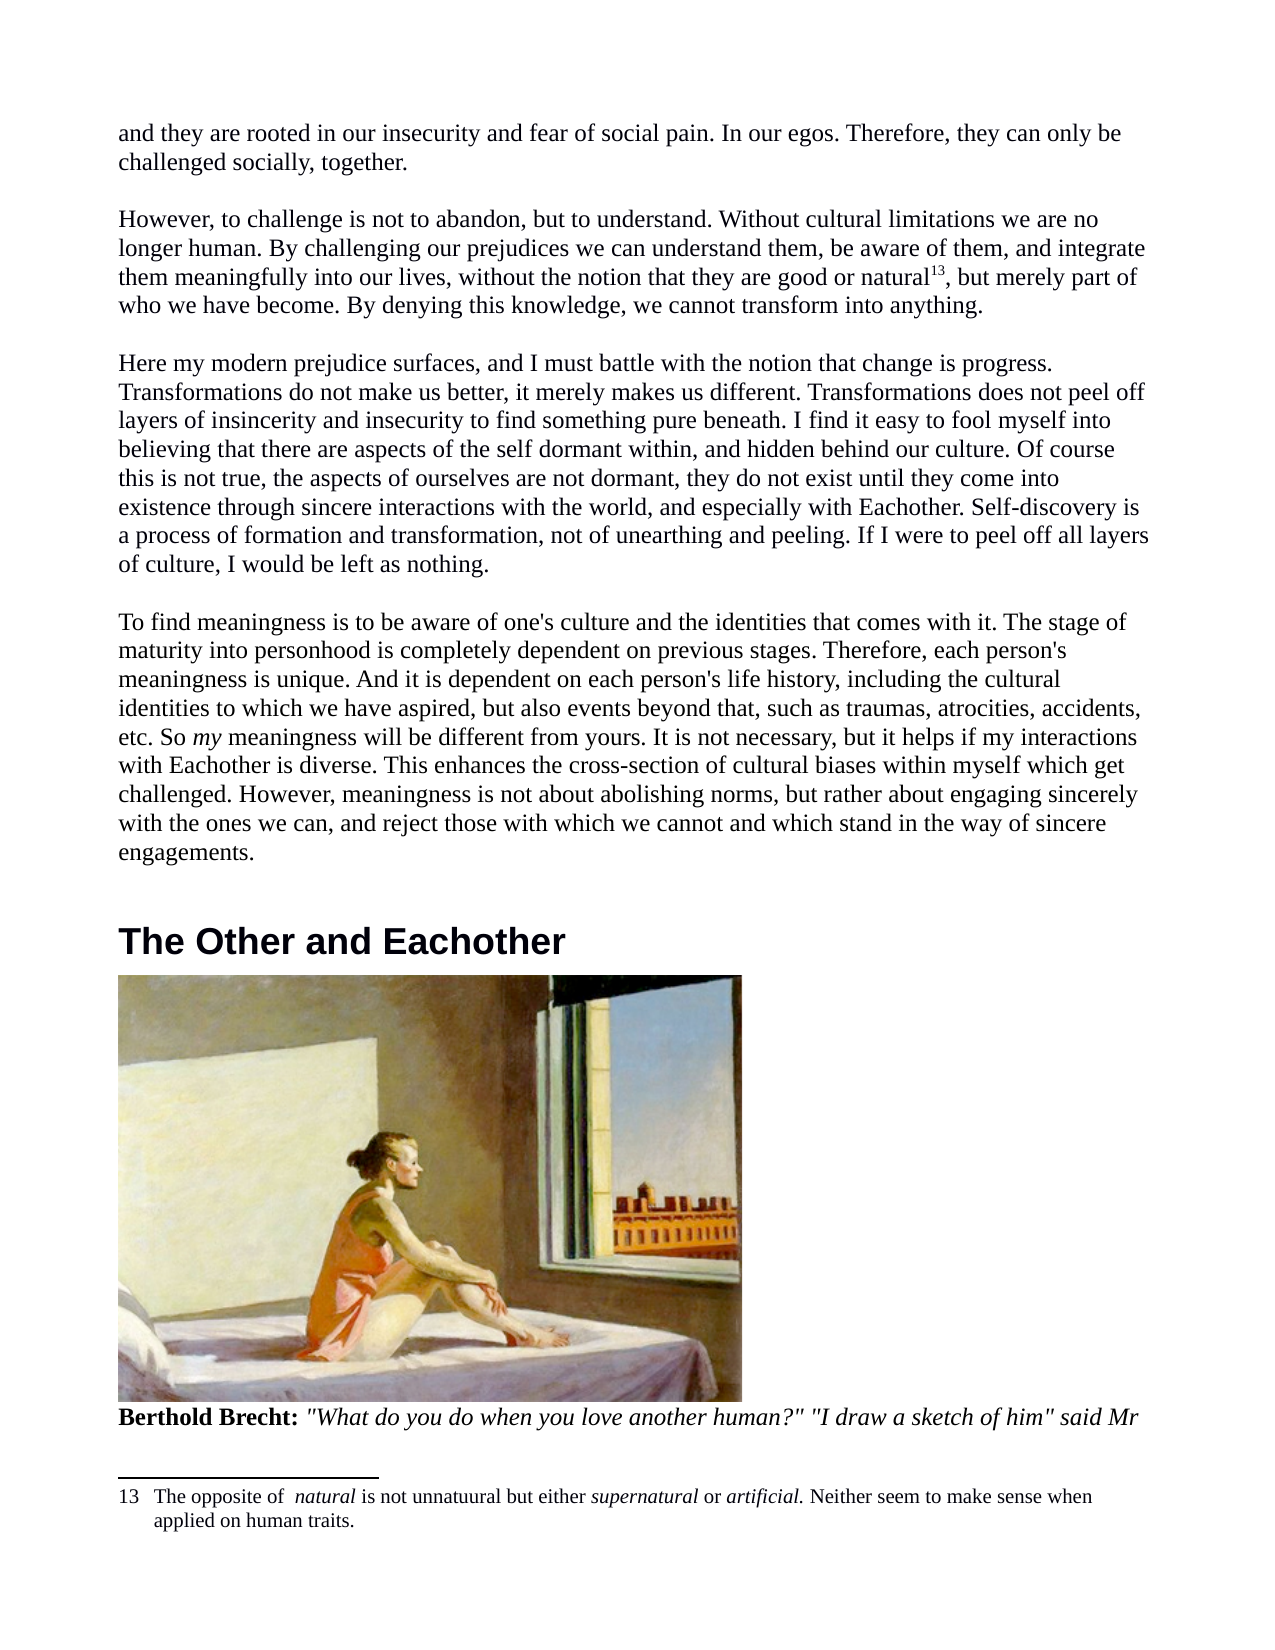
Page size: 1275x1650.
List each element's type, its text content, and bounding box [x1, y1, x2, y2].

text Berthold Brecht: "What do you do when you love another human?" "I draw a sketch of him" said Mr [118, 1402, 1157, 1431]
text Here my modern prejudice surfaces, and I must battle with the notion that change is progress. Transformations do not make us better, it merely makes us different. Transformations does not peel off layers of insincerity and insecurity to find something pure beneath. I find it easy to fool myself into believing that there are aspects of the self dormant within, and hidden behind our culture. Of course this is not true, the aspects of ourselves are not dormant, they do not exist until they come into existence through sincere interactions with the world, and especially with Eachother. Self-discovery is a process of formation and transformation, not of unearthing and peeling. If I were to peel off all layers of culture, I would be left as nothing. [118, 348, 1157, 578]
text The opposite of natural is not unnatuural but either supernatural or artificial. Neither seem to make sense when applied on human traits. [118, 1484, 1157, 1532]
subtitle The Other and Eachother [118, 919, 1157, 962]
text However, to challenge is not to abandon, but to understand. Without cultural limitations we are no longer human. By challenging our prejudices we can understand them, be aware of them, and integrate them meaningfully into our lives, without the notion that they are good or natural, but merely part of who we have become. By denying this knowledge, we cannot transform into anything. [118, 204, 1157, 319]
picture [118, 975, 743, 1402]
text and they are rooted in our insecurity and fear of social pain. In our egos. Therefore, they can only be challenged socially, together. [118, 118, 1157, 176]
text To find meaningness is to be aware of one's culture and the identities that comes with it. The stage of maturity into personhood is completely dependent on previous stages. Therefore, each person's meaningness is unique. And it is dependent on each person's life history, including the cultural identities to which we have aspired, but also events beyond that, such as traumas, atrocities, accidents, etc. So my meaningness will be different from yours. It is not necessary, but it helps if my interactions with Eachother is diverse. This enhances the cross-section of cultural biases within myself which get challenged. However, meaningness is not about abolishing norms, but rather about engaging sincerely with the ones we can, and reject those with which we cannot and which stand in the way of sincere engagements. [118, 607, 1157, 866]
